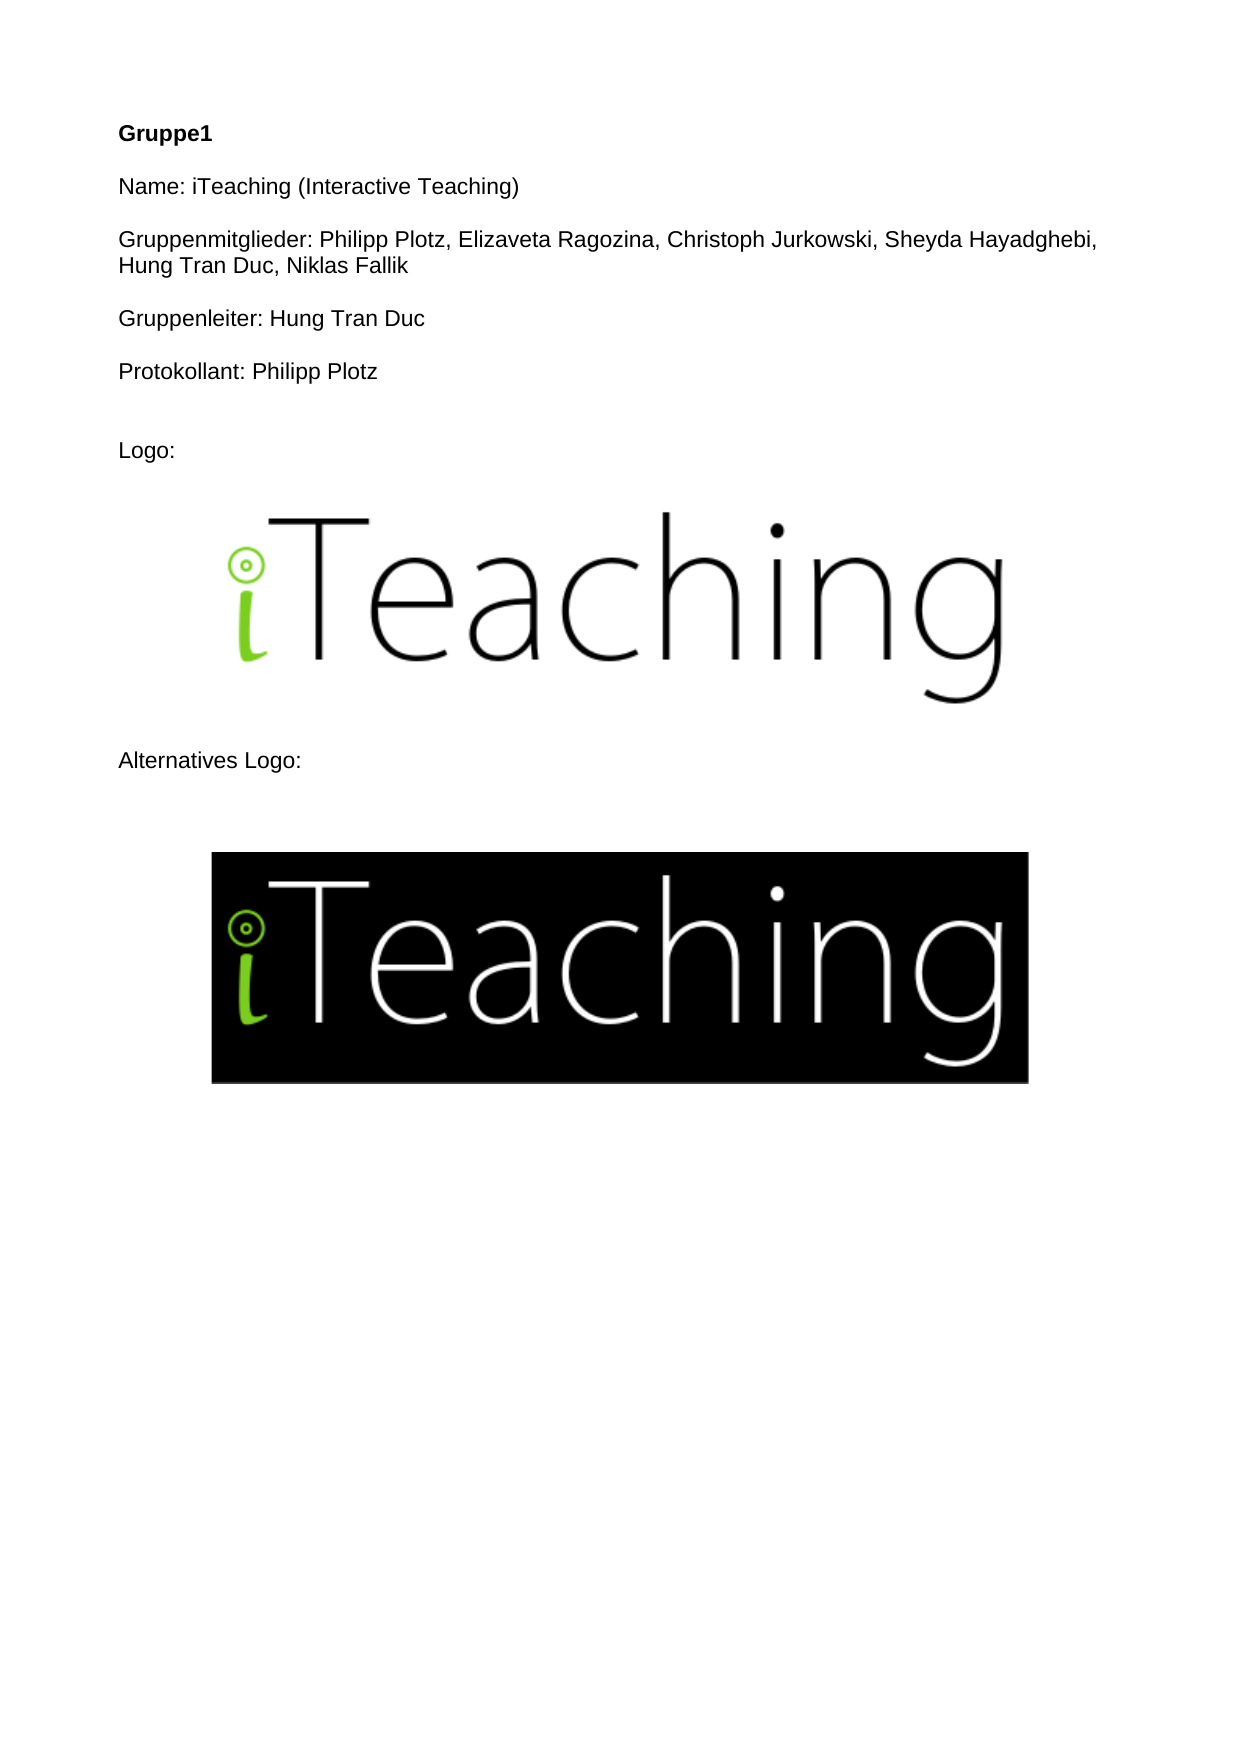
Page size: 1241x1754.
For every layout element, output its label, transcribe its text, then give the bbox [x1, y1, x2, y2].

text Gruppe1 [118, 118, 1122, 147]
text Protokollant: Philipp Plotz [118, 358, 1122, 384]
text Gruppenleiter: Hung Tran Duc [118, 305, 1122, 331]
picture [211, 489, 1029, 721]
text Gruppenmitglieder: Philipp Plotz, Elizaveta Ragozina, Christoph Jurkowski, Sheyda Hayadghebi, Hung Tran Duc, Niklas Fallik [118, 226, 1122, 278]
text Name: iTeaching (Interactive Teaching) [118, 173, 1122, 199]
picture [211, 852, 1029, 1084]
text Logo: [118, 437, 1122, 463]
text Alternatives Logo: [118, 747, 1122, 773]
